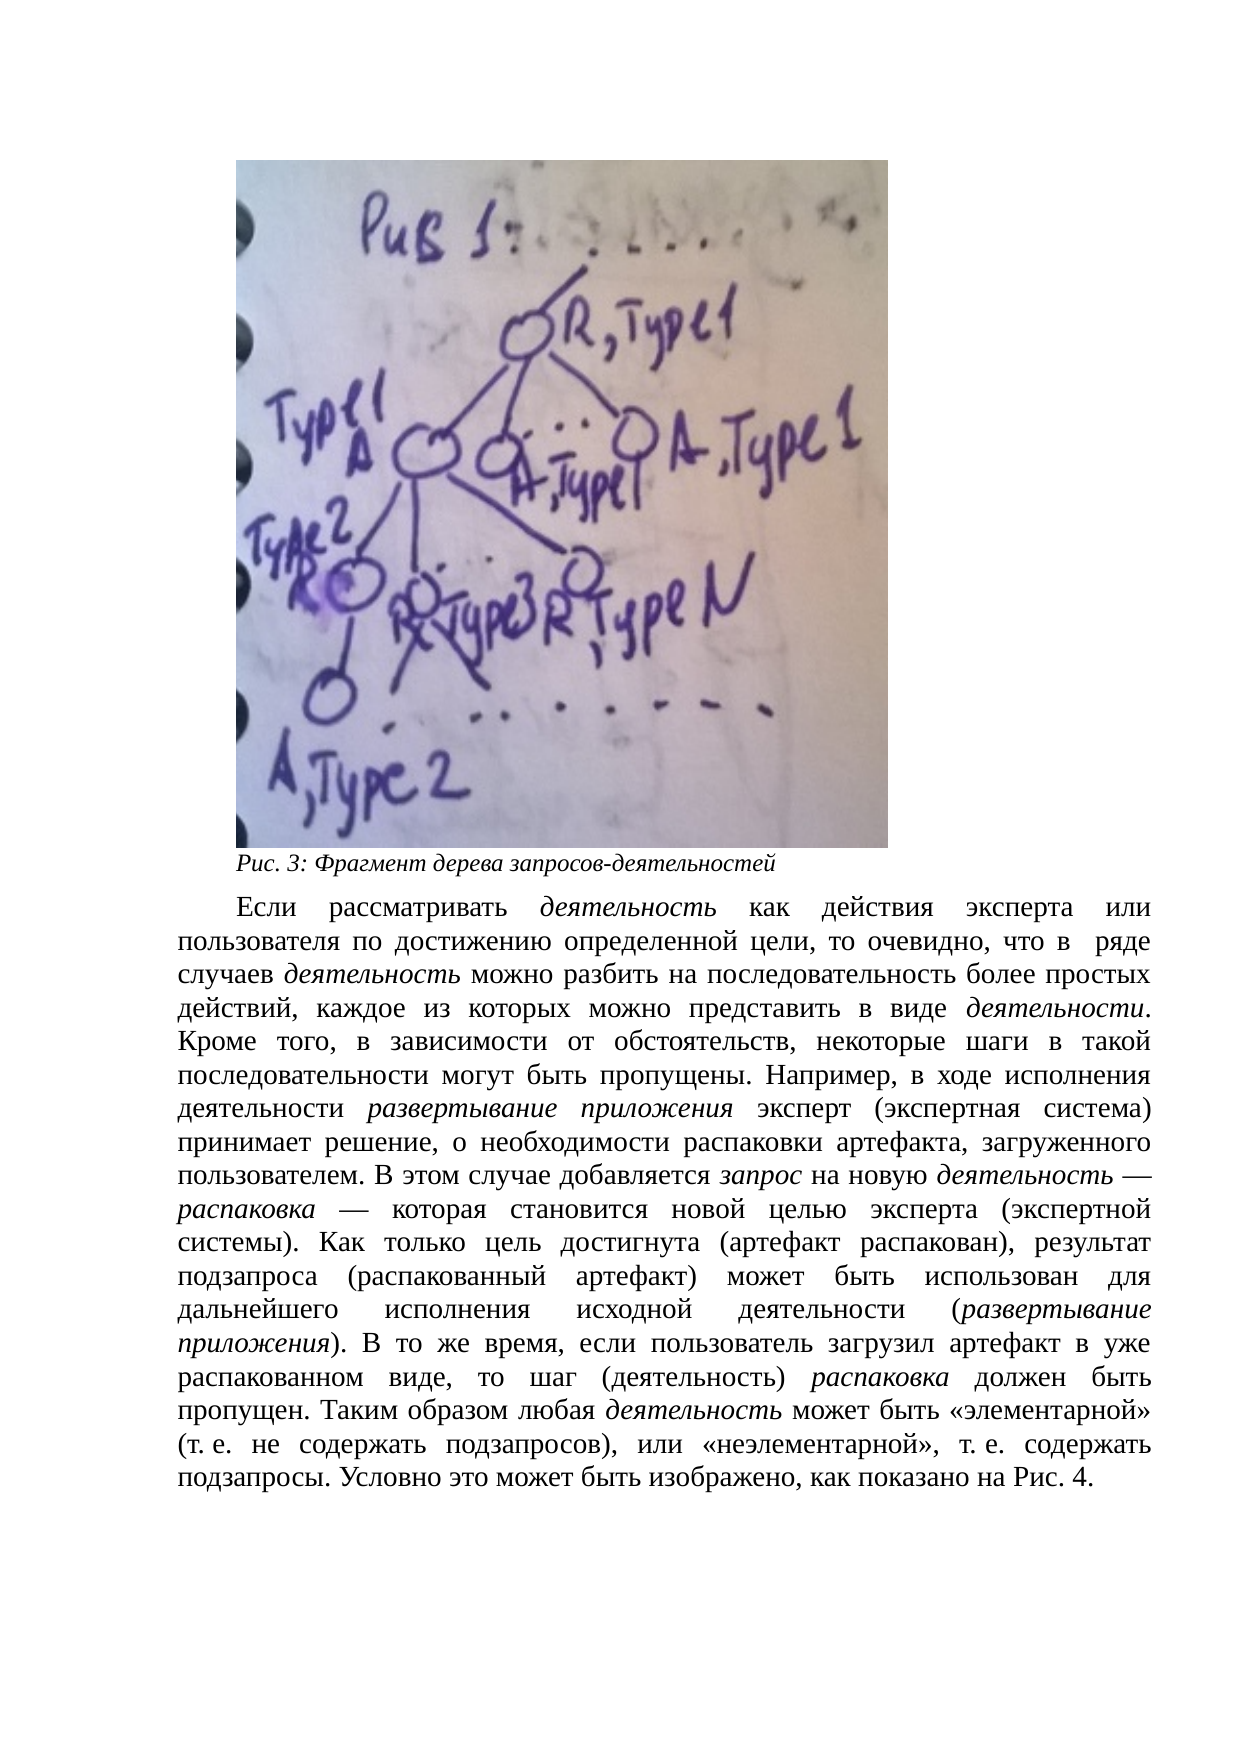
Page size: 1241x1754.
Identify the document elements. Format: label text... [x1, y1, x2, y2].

picture [236, 160, 888, 848]
text Если рассматривать деятельность как действия эксперта или пользователя по достижению определенной цели, то очевидно, что в ряде случаев деятельность можно разбить на последовательность более простых действий, каждое из которых можно представить в виде деятельности. Кроме того, в зависимости от обстоятельств, некоторые шаги в такой последовательности могут быть пропущены. Например, в ходе исполнения деятельности развертывание приложения эксперт (экспертная система) принимает решение, о необходимости распаковки артефакта, загруженного пользователем. В этом случае добавляется запрос на новую деятельность — распаковка — которая становится новой целью эксперта (экспертной системы). Как только цель достигнута (артефакт распакован), результат подзапроса (распакованный артефакт) может быть использован для дальнейшего исполнения исходной деятельности (развертывание приложения). В то же время, если пользователь загрузил артефакт в уже распакованном виде, то шаг (деятельность) распаковка должен быть пропущен. Таким образом любая деятельность может быть «элементарной» (т. е. не содержать подзапросов), или «неэлементарной», т. е. содержать подзапросы. Условно это может быть изображено, как показано на Рис. 4. [177, 889, 1152, 1493]
text Рис. 3: Фрагмент дерева запросов-деятельностей [236, 848, 888, 877]
